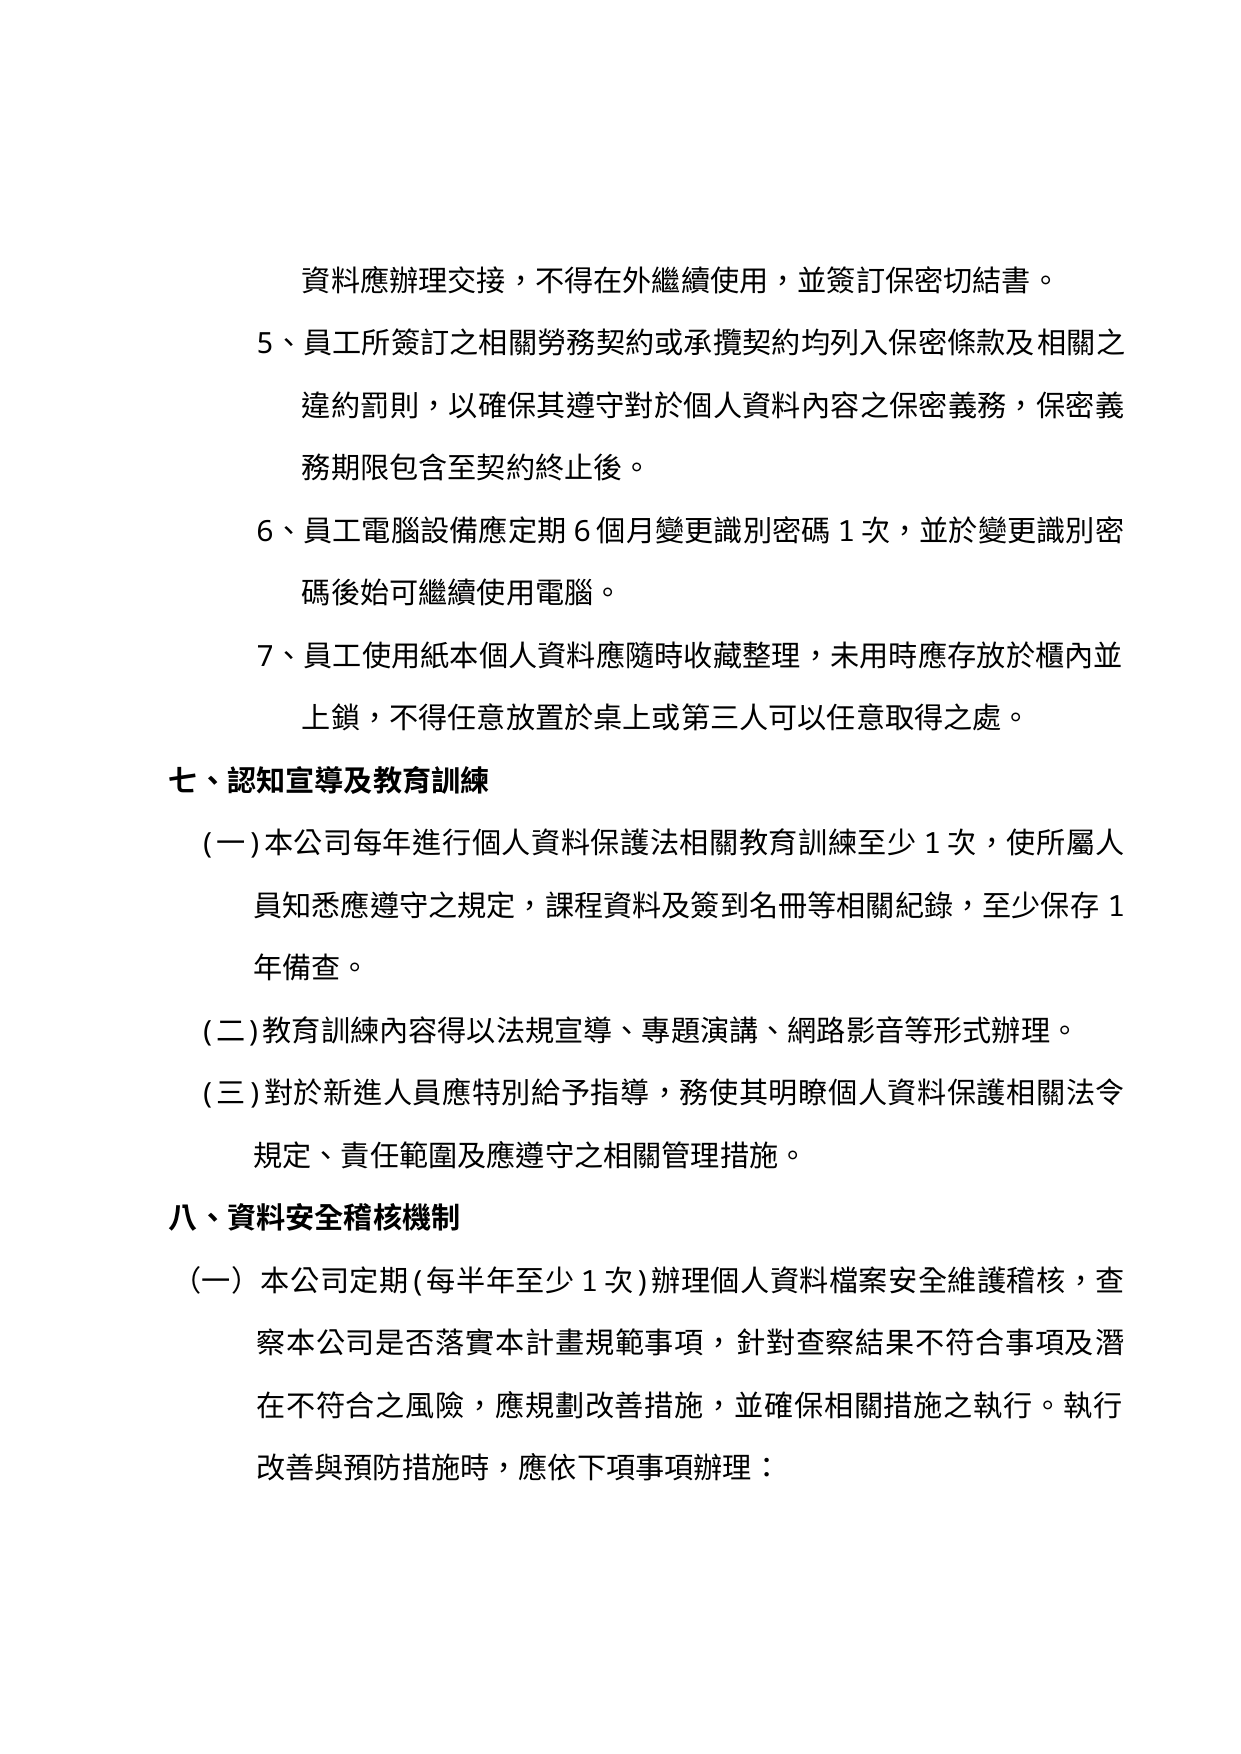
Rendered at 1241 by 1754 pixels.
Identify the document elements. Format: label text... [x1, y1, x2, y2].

text 七、認知宣導及教育訓練 [169, 737, 1125, 799]
text (一)本公司每年進行個人資料保護法相關教育訓練至少1次，使所屬人員知悉應遵守之規定，課程資料及簽到名冊等相關紀錄，至少保存1年備查。 [198, 799, 1125, 987]
text 八、資料安全稽核機制 [169, 1174, 1125, 1237]
text (三)對於新進人員應特別給予指導，務使其明瞭個人資料保護相關法令規定、責任範圍及應遵守之相關管理措施。 [198, 1049, 1125, 1174]
text 6、員工電腦設備應定期6個月變更識別密碼1次，並於變更識別密碼後始可繼續使用電腦。 [256, 487, 1125, 612]
text 7、員工使用紙本個人資料應隨時收藏整理，未用時應存放於櫃內並上鎖，不得任意放置於桌上或第三人可以任意取得之處。 [256, 612, 1125, 737]
text 資料應辦理交接，不得在外繼續使用，並簽訂保密切結書。 [256, 237, 1125, 299]
text (二)教育訓練內容得以法規宣導、專題演講、網路影音等形式辦理。 [198, 987, 1125, 1049]
text 5、員工所簽訂之相關勞務契約或承攬契約均列入保密條款及相關之違約罰則，以確保其遵守對於個人資料內容之保密義務，保密義務期限包含至契約終止後。 [256, 299, 1125, 487]
text （一）本公司定期(每半年至少1次)辦理個人資料檔案安全維護稽核，查察本公司是否落實本計畫規範事項，針對查察結果不符合事項及潛在不符合之風險，應規劃改善措施，並確保相關措施之執行。執行改善與預防措施時，應依下項事項辦理： [172, 1237, 1125, 1487]
